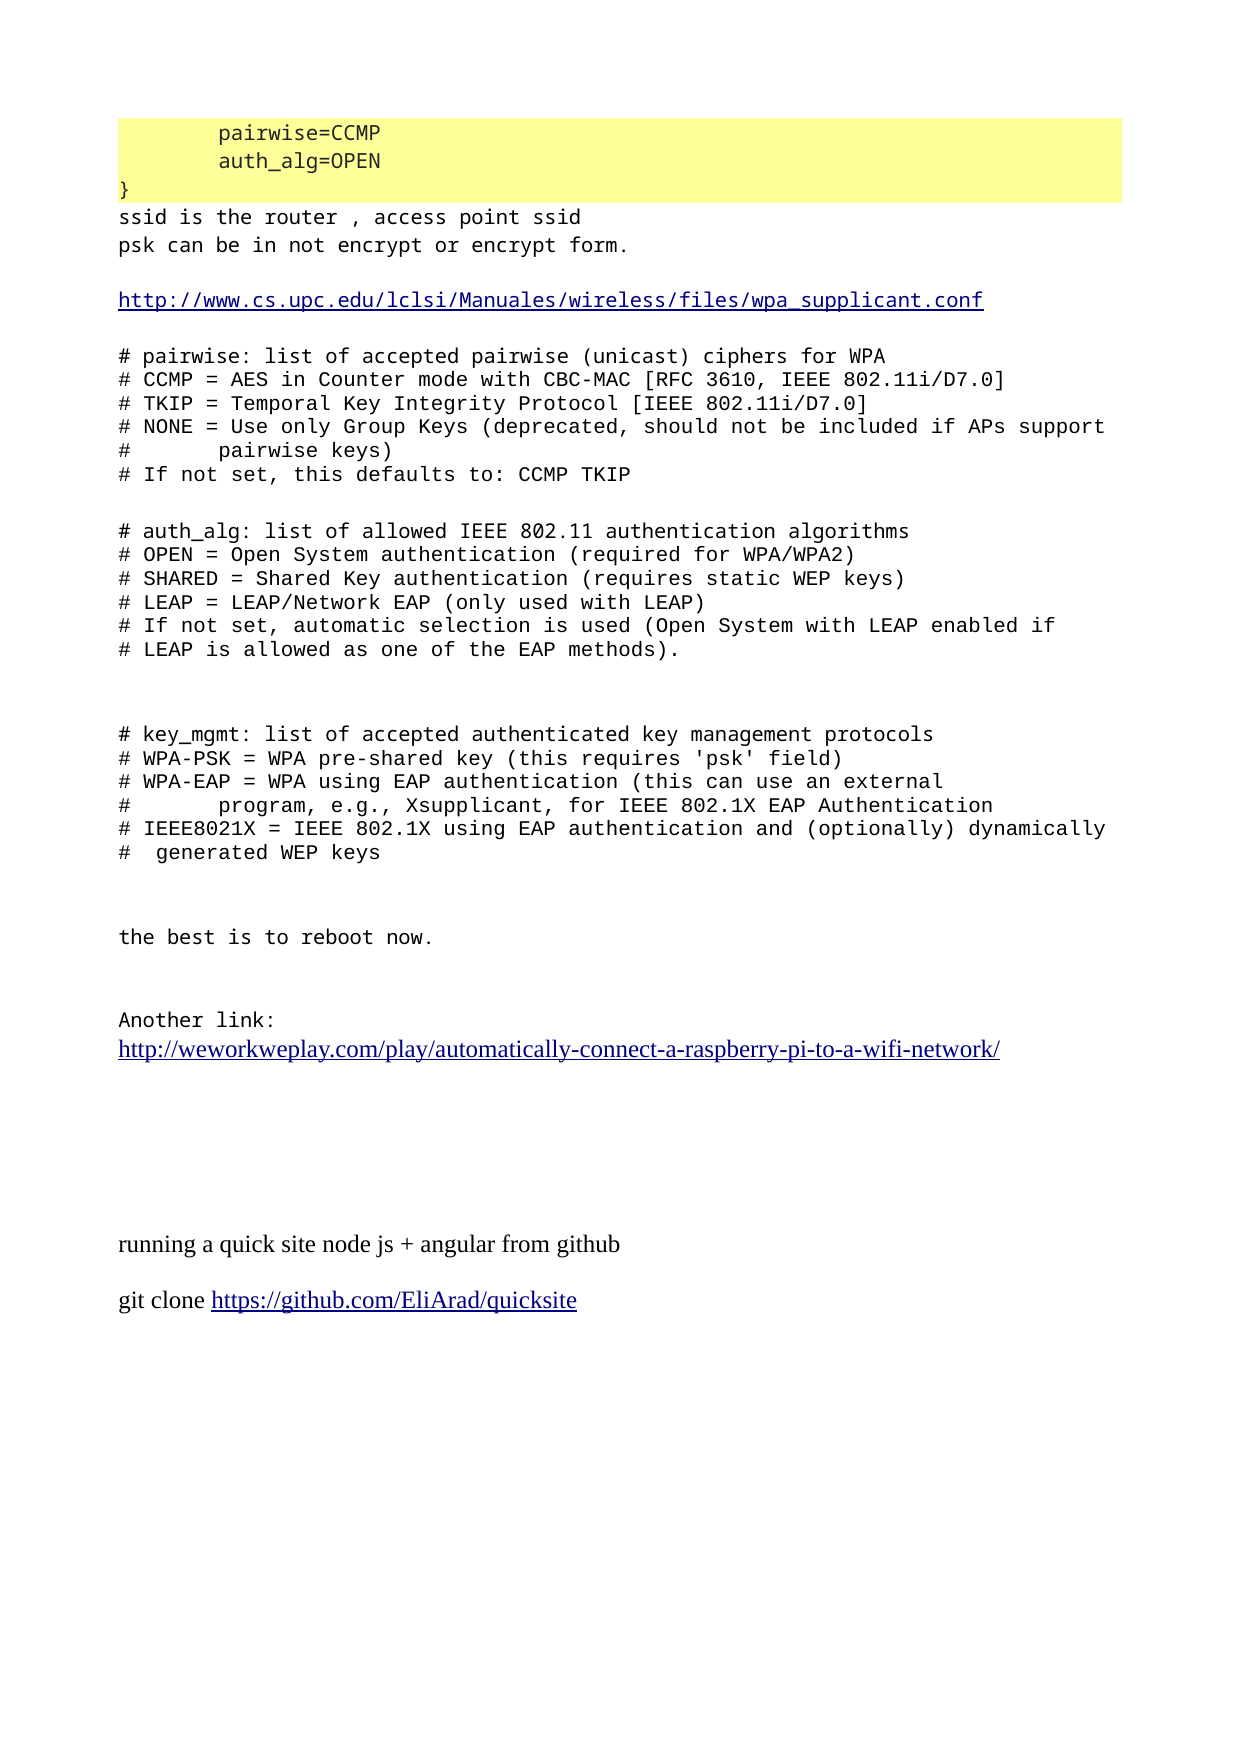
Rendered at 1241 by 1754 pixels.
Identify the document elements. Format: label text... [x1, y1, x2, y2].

text psk can be in not encrypt or encrypt form. [118, 230, 1122, 258]
text # CCMP = AES in Counter mode with CBC-MAC [RFC 3610, IEEE 802.11i/D7.0] [118, 369, 1122, 393]
text the best is to reboot now. [118, 923, 1122, 951]
text running a quick site node js + angular from github [118, 1229, 1122, 1257]
text # NONE = Use only Group Keys (deprecated, should not be included if APs support [118, 416, 1122, 440]
text # pairwise keys) [118, 440, 1122, 463]
text # pairwise: list of accepted pairwise (unicast) ciphers for WPA [118, 341, 1122, 369]
text auth_alg=OPEN [118, 147, 1122, 175]
text http://www.cs.upc.edu/lclsi/Manuales/wireless/files/wpa_supplicant.conf [118, 286, 1122, 313]
text http://weworkweplay.com/play/automatically-connect-a-raspberry-pi-to-a-wifi-network/ [118, 1034, 1122, 1062]
text git clone https://github.com/EliArad/quicksite [118, 1285, 1122, 1314]
text # program, e.g., Xsupplicant, for IEEE 802.1X EAP Authentication [118, 795, 1122, 818]
text # If not set, automatic selection is used (Open System with LEAP enabled if [118, 615, 1122, 639]
text # WPA-PSK = WPA pre-shared key (this requires 'psk' field) [118, 747, 1122, 771]
text # SHARED = Shared Key authentication (requires static WEP keys) [118, 568, 1122, 592]
text # OPEN = Open System authentication (required for WPA/WPA2) [118, 544, 1122, 568]
text # If not set, this defaults to: CCMP TKIP [118, 463, 1122, 487]
text ssid is the router , access point ssid [118, 203, 1122, 230]
text # TKIP = Temporal Key Integrity Protocol [IEEE 802.11i/D7.0] [118, 393, 1122, 416]
text # IEEE8021X = IEEE 802.1X using EAP authentication and (optionally) dynamically [118, 818, 1122, 842]
text # LEAP = LEAP/Network EAP (only used with LEAP) [118, 592, 1122, 615]
text # WPA-EAP = WPA using EAP authentication (this can use an external [118, 771, 1122, 795]
text pairwise=CCMP [118, 118, 1122, 147]
text Another link: [118, 1006, 1122, 1034]
text # generated WEP keys [118, 842, 1122, 866]
text # key_mgmt: list of accepted authenticated key management protocols [118, 720, 1122, 747]
text } [118, 175, 1122, 203]
text # auth_alg: list of allowed IEEE 802.11 authentication algorithms [118, 517, 1122, 544]
text # LEAP is allowed as one of the EAP methods). [118, 639, 1122, 663]
